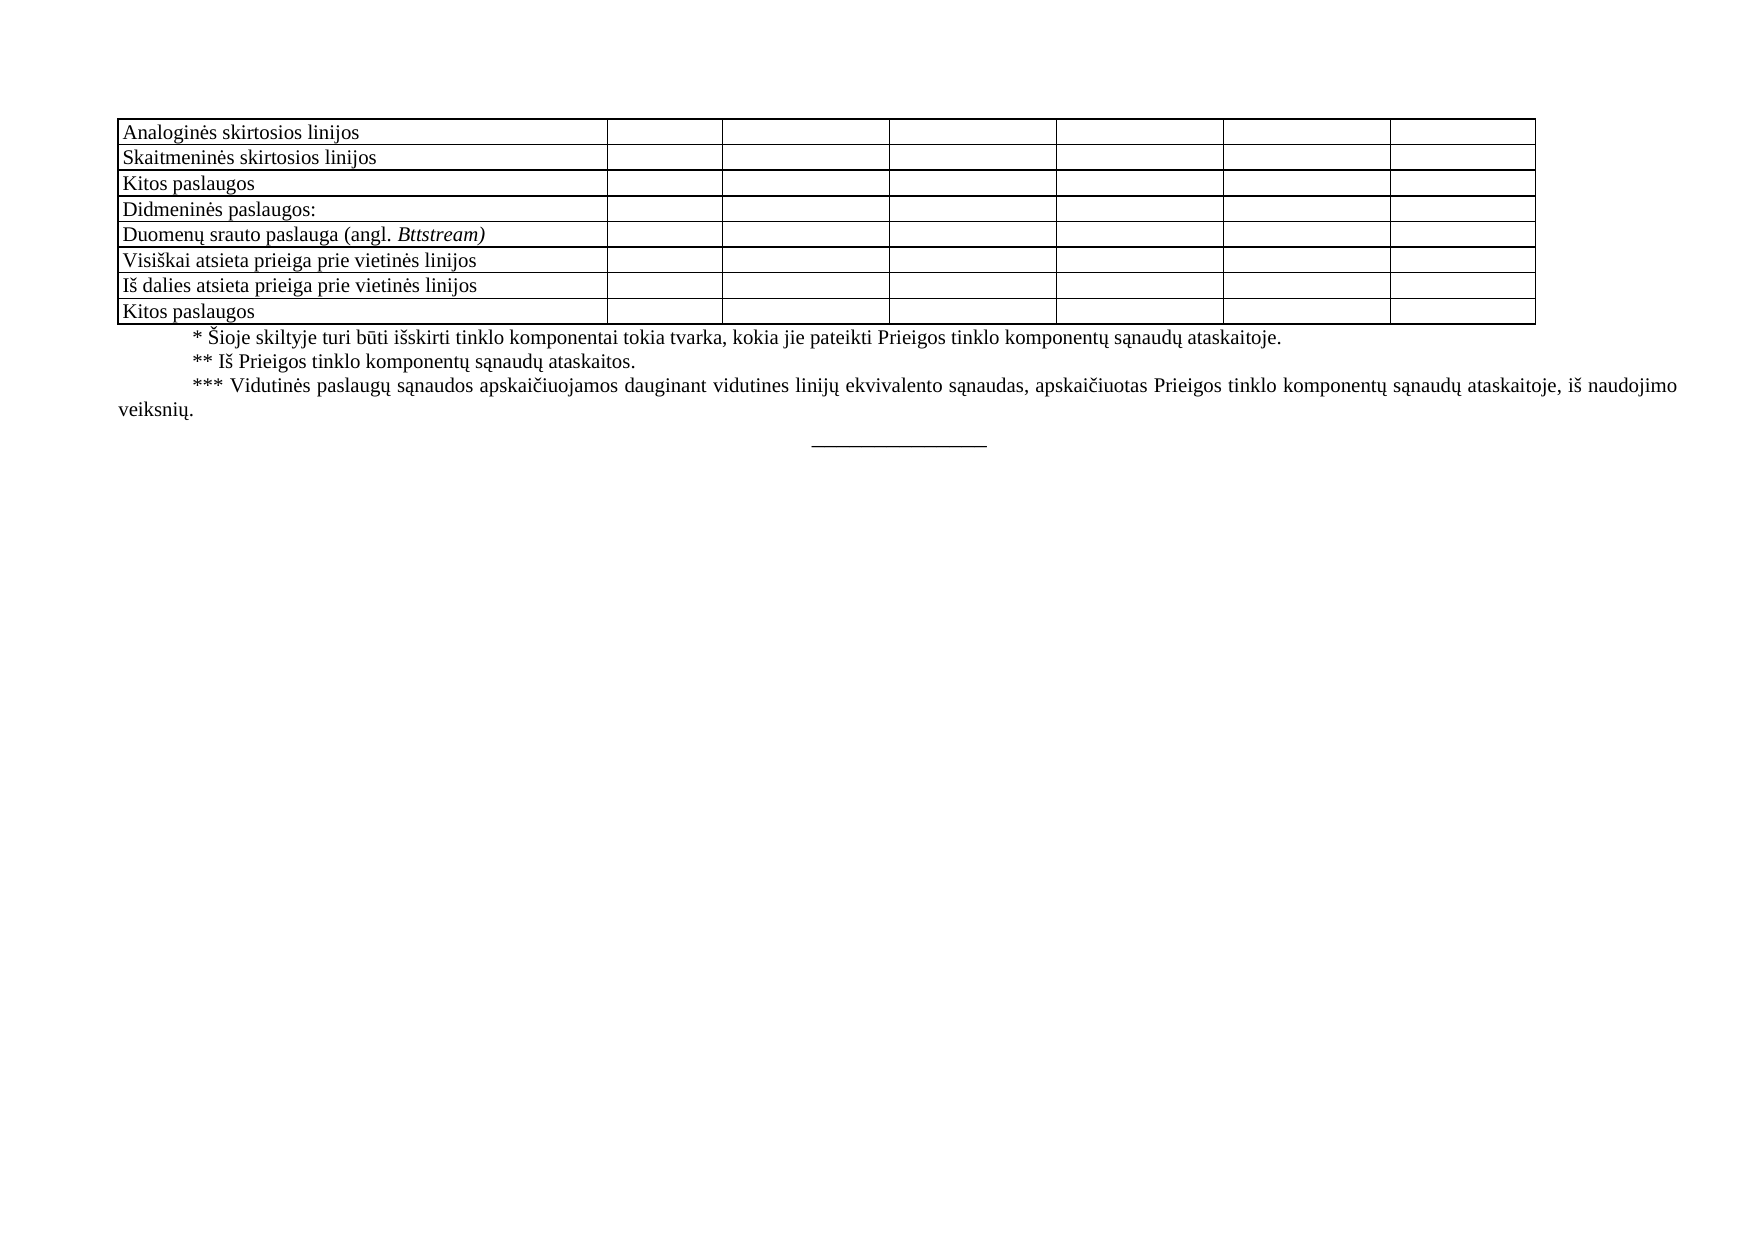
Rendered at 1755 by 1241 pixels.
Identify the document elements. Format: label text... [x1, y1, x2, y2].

table_cell [890, 197, 894, 221]
table_cell [1224, 171, 1228, 195]
table_cell [1219, 273, 1223, 297]
table_cell [1057, 299, 1061, 323]
table_cell [1057, 171, 1061, 195]
table_cell [890, 248, 894, 272]
table_cell [1531, 197, 1535, 221]
table_cell [1531, 222, 1535, 246]
table_cell [1219, 197, 1223, 221]
table_cell [718, 248, 722, 272]
table_cell [1386, 171, 1390, 195]
table_cell [723, 120, 727, 144]
table_cell [1219, 171, 1223, 195]
table_cell [1224, 299, 1228, 323]
table_cell [1224, 248, 1228, 272]
table_cell [723, 222, 727, 246]
table_cell [1386, 222, 1390, 246]
table_cell [885, 299, 889, 323]
table_cell [718, 222, 722, 246]
table_cell [718, 273, 722, 297]
text ______________ [118, 421, 1680, 450]
table_cell [1052, 171, 1056, 195]
table_cell [885, 273, 889, 297]
table_cell [1219, 248, 1223, 272]
table_cell [890, 299, 894, 323]
table_cell [718, 145, 722, 169]
table_cell [890, 171, 894, 195]
table_cell [723, 273, 727, 297]
table_cell [723, 197, 727, 221]
table_cell [723, 145, 727, 169]
table_cell [885, 145, 889, 169]
text * Šioje skiltyje turi būti išskirti tinklo komponentai tokia tvarka, kokia jie pateikti Prieigos tinklo komponentų sąnaudų ataskaitoje. [118, 325, 1680, 349]
table_cell [1386, 120, 1390, 144]
table_cell [1052, 197, 1056, 221]
table_cell [1057, 197, 1061, 221]
table_cell [885, 171, 889, 195]
table_cell [1052, 273, 1056, 297]
table_cell [1224, 120, 1228, 144]
table_cell [1531, 273, 1535, 297]
table_cell [1052, 222, 1056, 246]
table_cell [1386, 145, 1390, 169]
text *** Vidutinės paslaugų sąnaudos apskaičiuojamos dauginant vidutines linijų ekvivalento sąnaudas, apskaičiuotas Prieigos tinklo komponentų sąnaudų ataskaitoje, iš naudojimo veiksnių. [118, 373, 1680, 421]
table_cell [885, 120, 889, 144]
table_cell [1386, 299, 1390, 323]
table_cell [723, 299, 727, 323]
table_cell [1219, 299, 1223, 323]
table_cell [1224, 197, 1228, 221]
table_cell [1531, 248, 1535, 272]
table_cell [1531, 145, 1535, 169]
table_cell [1057, 248, 1061, 272]
table_cell [1057, 145, 1061, 169]
table_cell [890, 145, 894, 169]
table_cell [1219, 120, 1223, 144]
table_cell [1052, 248, 1056, 272]
table_cell [723, 171, 727, 195]
table_cell [723, 248, 727, 272]
table_cell [1057, 222, 1061, 246]
table_cell [885, 248, 889, 272]
table_cell [1531, 171, 1535, 195]
table_cell [1386, 273, 1390, 297]
table_cell [890, 120, 894, 144]
table_cell [885, 222, 889, 246]
table_cell [718, 120, 722, 144]
table_cell [1531, 299, 1535, 323]
table_cell [1224, 145, 1228, 169]
table_cell [1052, 120, 1056, 144]
table_cell [718, 299, 722, 323]
table_cell [1057, 273, 1061, 297]
table_cell [1052, 299, 1056, 323]
table_cell [1224, 222, 1228, 246]
table_cell [885, 197, 889, 221]
table_cell [718, 197, 722, 221]
table_cell [1057, 120, 1061, 144]
table_cell [1052, 145, 1056, 169]
table_cell [1386, 197, 1390, 221]
table_cell [1219, 222, 1223, 246]
table_cell [1386, 248, 1390, 272]
table_cell [718, 171, 722, 195]
table_cell [1224, 273, 1228, 297]
table_cell [1531, 120, 1535, 144]
table_cell [1219, 145, 1223, 169]
table_cell [890, 222, 894, 246]
text ** Iš Prieigos tinklo komponentų sąnaudų ataskaitos. [118, 349, 1680, 373]
table_cell [890, 273, 894, 297]
